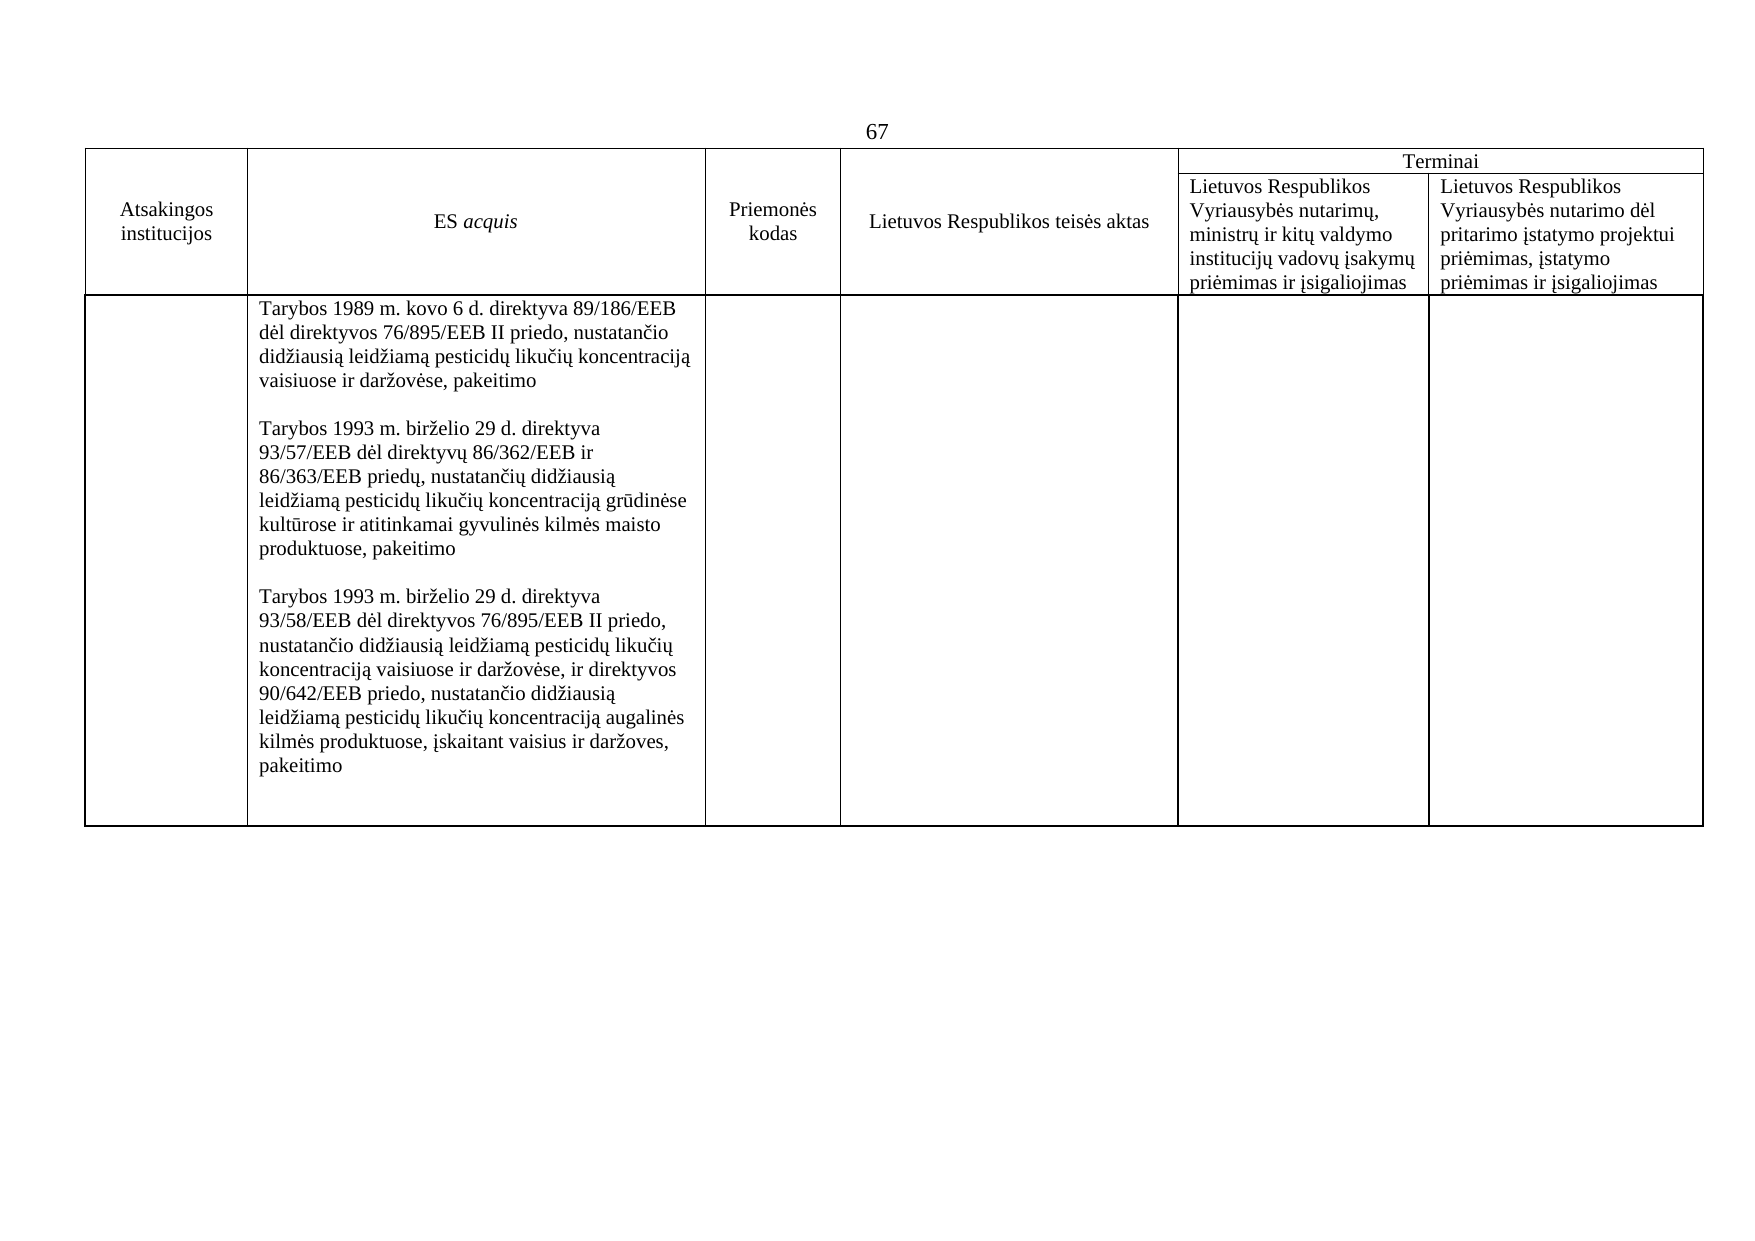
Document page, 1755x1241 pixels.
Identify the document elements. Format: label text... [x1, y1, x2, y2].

table_cell [1430, 296, 1702, 825]
table_header Priemonės kodas [706, 149, 840, 294]
table_cell [86, 296, 247, 825]
table_header Atsakingos institucijos [86, 149, 247, 294]
table_cell Lietuvos Respublikos Vyriausybės nutarimo dėl pritarimo įstatymo projektui priėmimas, įstatymo priėmimas ir įsigaliojimas [1429, 174, 1703, 294]
table_header Lietuvos Respublikos teisės aktas [841, 149, 1178, 294]
table_cell [841, 296, 1177, 825]
table_header ES acquis [248, 149, 705, 294]
table_cell Tarybos 1989 m. kovo 6 d. direktyva 89/186/EEB dėl direktyvos 76/895/EEB II priedo, nustatančio didžiausią leidžiamą pesticidų likučių koncentraciją vaisiuose ir daržovėse, pakeitimo Tarybos 1993 m. birželio 29 d. direktyva 93/57/EEB dėl direktyvų 86/362/EEB ir 86/363/EEB priedų, nustatančių didžiausią leidžiamą pesticidų likučių koncentraciją grūdinėse kultūrose ir atitinkamai gyvulinės kilmės maisto produktuose, pakeitimo Tarybos 1993 m. birželio 29 d. direktyva 93/58/EEB dėl direktyvos 76/895/EEB II priedo, nustatančio didžiausią leidžiamą pesticidų likučių koncentraciją vaisiuose ir daržovėse, ir direktyvos 90/642/EEB priedo, nustatančio didžiausią leidžiamą pesticidų likučių koncentraciją augalinės kilmės produktuose, įskaitant vaisius ir daržoves, pakeitimo [248, 296, 705, 825]
table_cell Lietuvos Respublikos Vyriausybės nutarimų, ministrų ir kitų valdymo institucijų vadovų įsakymų priėmimas ir įsigaliojimas [1179, 174, 1428, 294]
table_header Terminai [1179, 149, 1703, 173]
table_cell [1179, 296, 1428, 825]
table_cell [706, 296, 840, 825]
